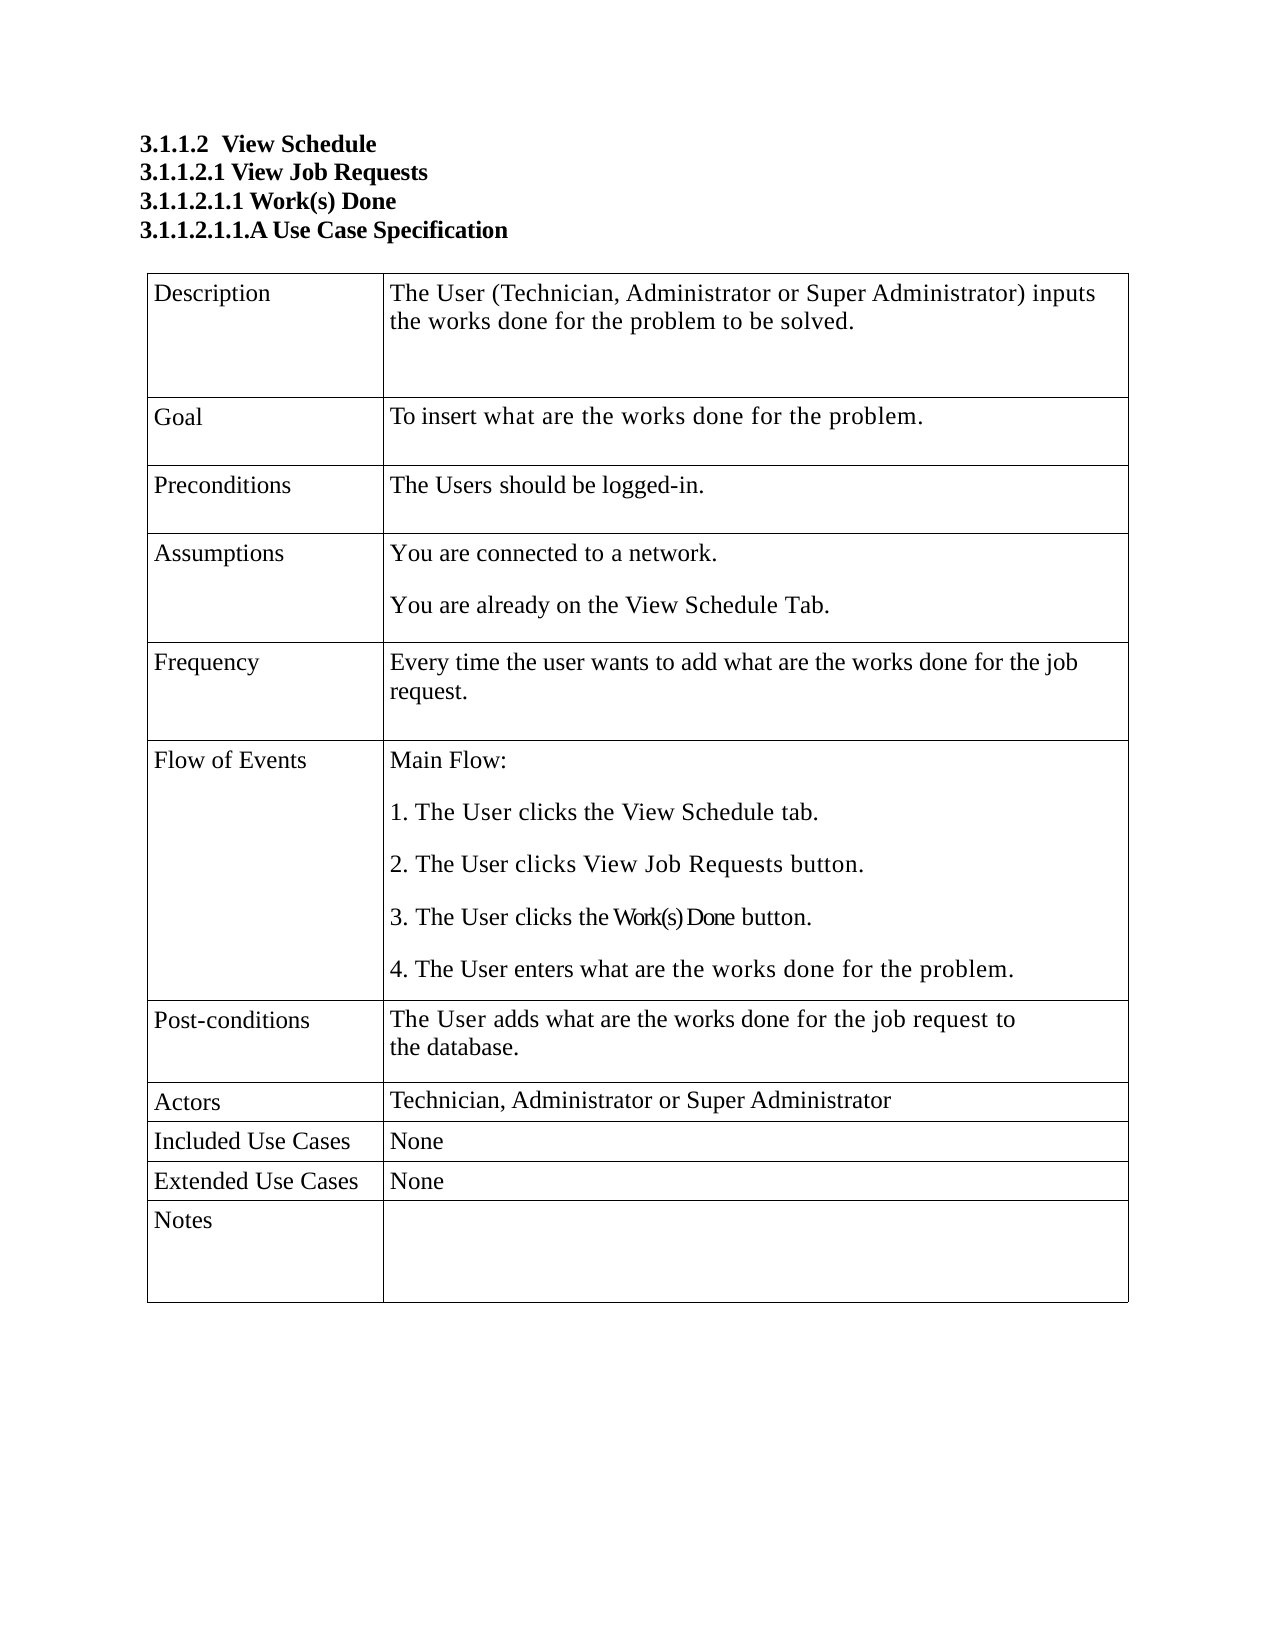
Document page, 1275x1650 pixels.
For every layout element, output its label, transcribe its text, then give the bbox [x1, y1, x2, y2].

text 3.1.1.2.1.1.A Use Case Specification [139, 215, 1135, 244]
table_header The User (Technician, Administrator or Super Administrator) inputs the works done for the problem to be solved. [384, 274, 1128, 397]
table_cell Actors [148, 1083, 383, 1121]
table_cell Goal [148, 398, 383, 465]
table_cell None [384, 1162, 1128, 1200]
table_cell Frequency [148, 643, 383, 740]
table_cell Technician, Administrator or Super Administrator [384, 1083, 1128, 1121]
table_cell Assumptions [148, 534, 383, 642]
table_cell [384, 1201, 1128, 1302]
table_cell Post-conditions [148, 1001, 383, 1081]
table_cell You are connected to a network. You are already on the View Schedule Tab. [384, 534, 1128, 642]
table_cell None [384, 1122, 1128, 1161]
text 3.1.1.2.1.1 Work(s) Done [139, 186, 1135, 215]
text 3.1.1.2.1 View Job Requests [139, 157, 1135, 186]
table_header Description [148, 274, 383, 397]
table_cell Included Use Cases [148, 1122, 383, 1161]
text 3.1.1.2 View Schedule [139, 129, 1135, 157]
table_cell Every time the user wants to add what are the works done for the job request. [384, 643, 1128, 740]
table_cell To insert what are the works done for the problem. [384, 398, 1128, 465]
table_cell The User adds what are the works done for the job request to the database. [384, 1001, 1128, 1081]
table_cell Extended Use Cases [148, 1162, 383, 1200]
table_cell The Users should be logged-in. [384, 466, 1128, 533]
table_cell Main Flow: 1. The User clicks the View Schedule tab. 2. The User clicks View Job Requests button. 3. The User clicks the Work(s) Done button. 4. The User enters what are the works done for the problem. [384, 741, 1128, 1000]
table_cell Preconditions [148, 466, 383, 533]
table_cell Notes [148, 1201, 383, 1302]
table_cell Flow of Events [148, 741, 383, 1000]
